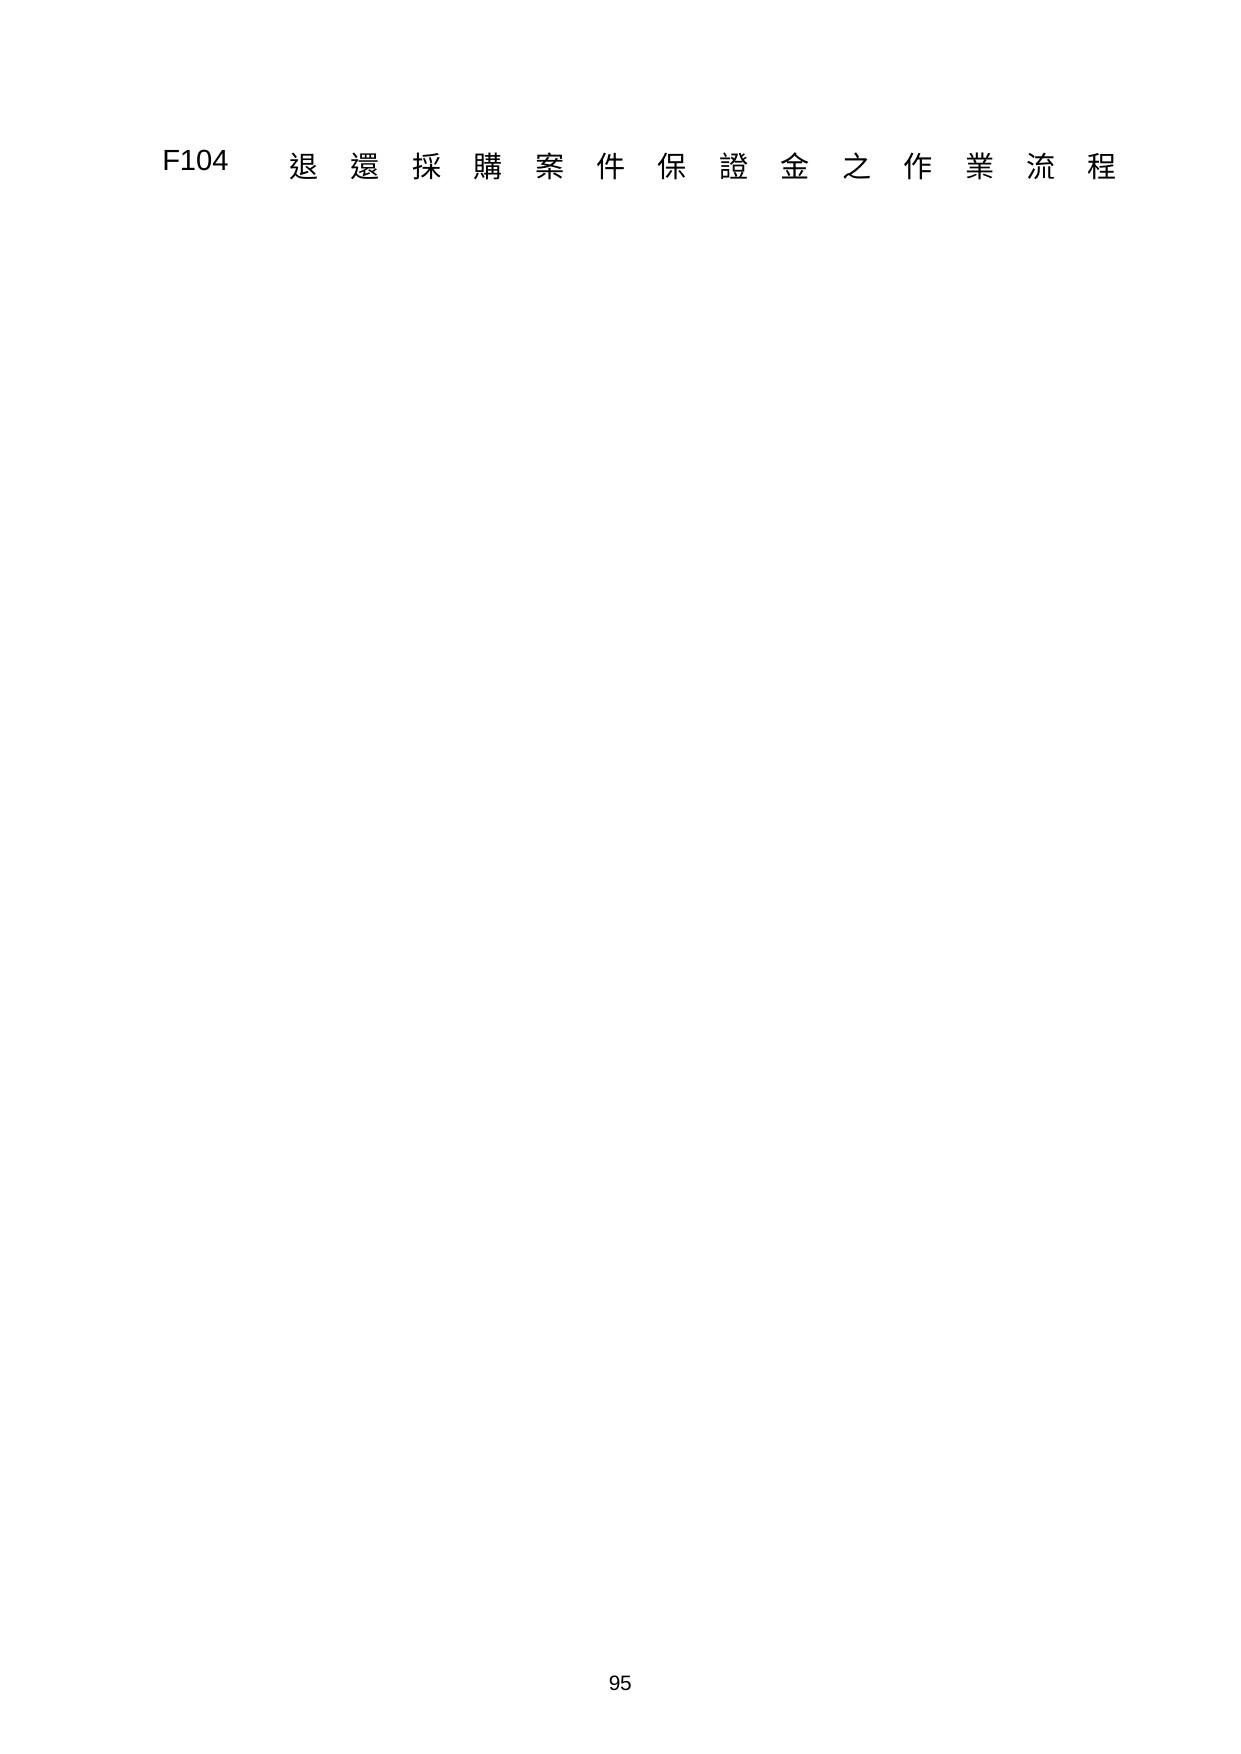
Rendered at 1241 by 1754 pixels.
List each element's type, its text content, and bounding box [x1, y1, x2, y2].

table_header 退還採購案件保證金之作業流程 [278, 127, 1128, 221]
table_header F104 [124, 127, 278, 221]
